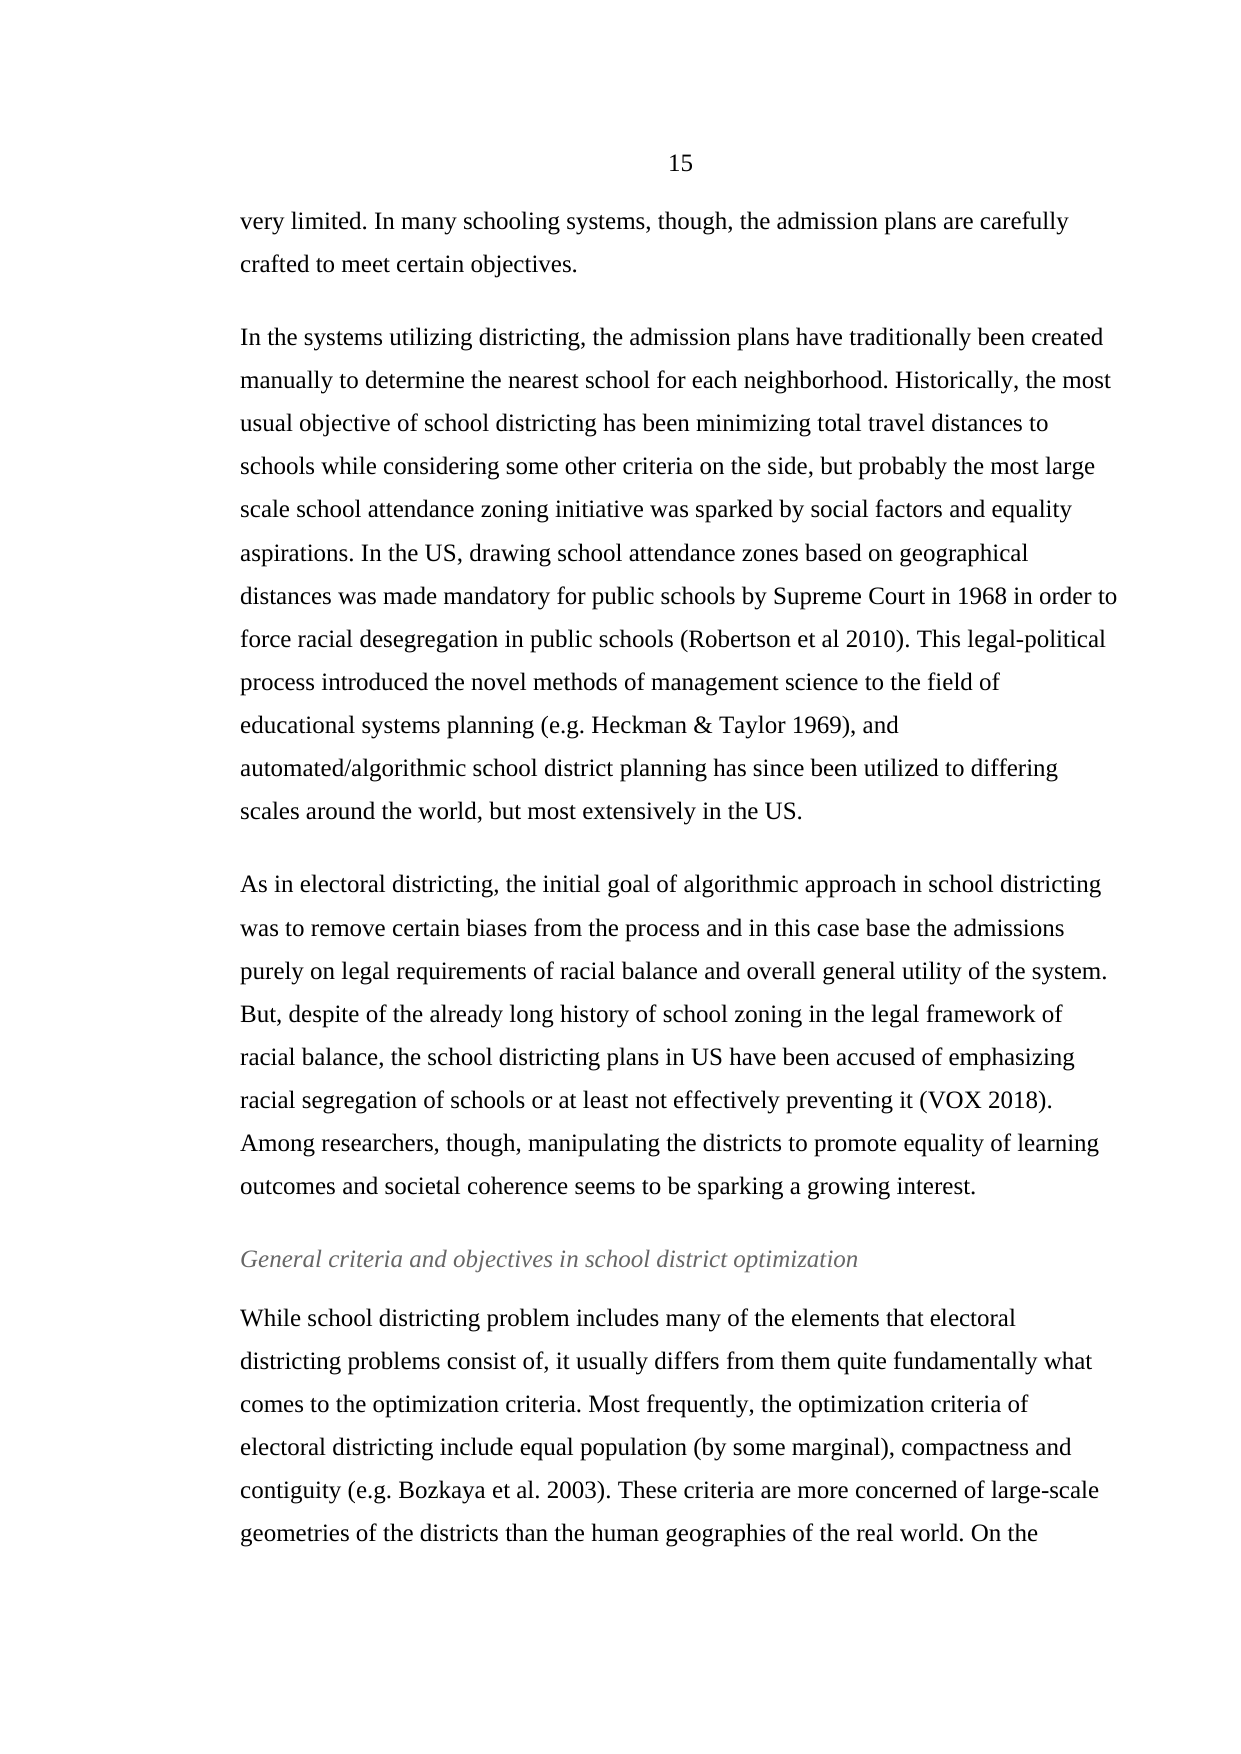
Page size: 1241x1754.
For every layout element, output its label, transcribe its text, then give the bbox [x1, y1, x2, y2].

text very limited. In many schooling systems, though, the admission plans are carefully crafted to meet certain objectives. [240, 206, 1121, 278]
text As in electoral districting, the initial goal of algorithmic approach in school districting was to remove certain biases from the process and in this case base the admissions purely on legal requirements of racial balance and overall general utility of the system. But, despite of the already long history of school zoning in the legal framework of racial balance, the school districting plans in US have been accused of emphasizing racial segregation of schools or at least not effectively preventing it (VOX 2018). Among researchers, though, manipulating the districts to promote equality of learning outcomes and societal coherence seems to be sparking a growing interest. [240, 869, 1121, 1200]
text While school districting problem includes many of the elements that electoral districting problems consist of, it usually differs from them quite fundamentally what comes to the optimization criteria. Most frequently, the optimization criteria of electoral districting include equal population (by some marginal), compactness and contiguity (e.g. Bozkaya et al. 2003). These criteria are more concerned of large-scale geometries of the districts than the human geographies of the real world. On the [240, 1303, 1121, 1547]
subtitle General criteria and objectives in school district optimization [240, 1244, 1121, 1273]
text In the systems utilizing districting, the admission plans have traditionally been created manually to determine the nearest school for each neighborhood. Historically, the most usual objective of school districting has been minimizing total travel distances to schools while considering some other criteria on the side, but probably the most large scale school attendance zoning initiative was sparked by social factors and equality aspirations. In the US, drawing school attendance zones based on geographical distances was made mandatory for public schools by Supreme Court in 1968 in order to force racial desegregation in public schools (Robertson et al 2010). This legal-political process introduced the novel methods of management science to the field of educational systems planning (e.g. Heckman & Taylor 1969), and automated/algorithmic school district planning has since been utilized to differing scales around the world, but most extensively in the US. [240, 322, 1121, 825]
